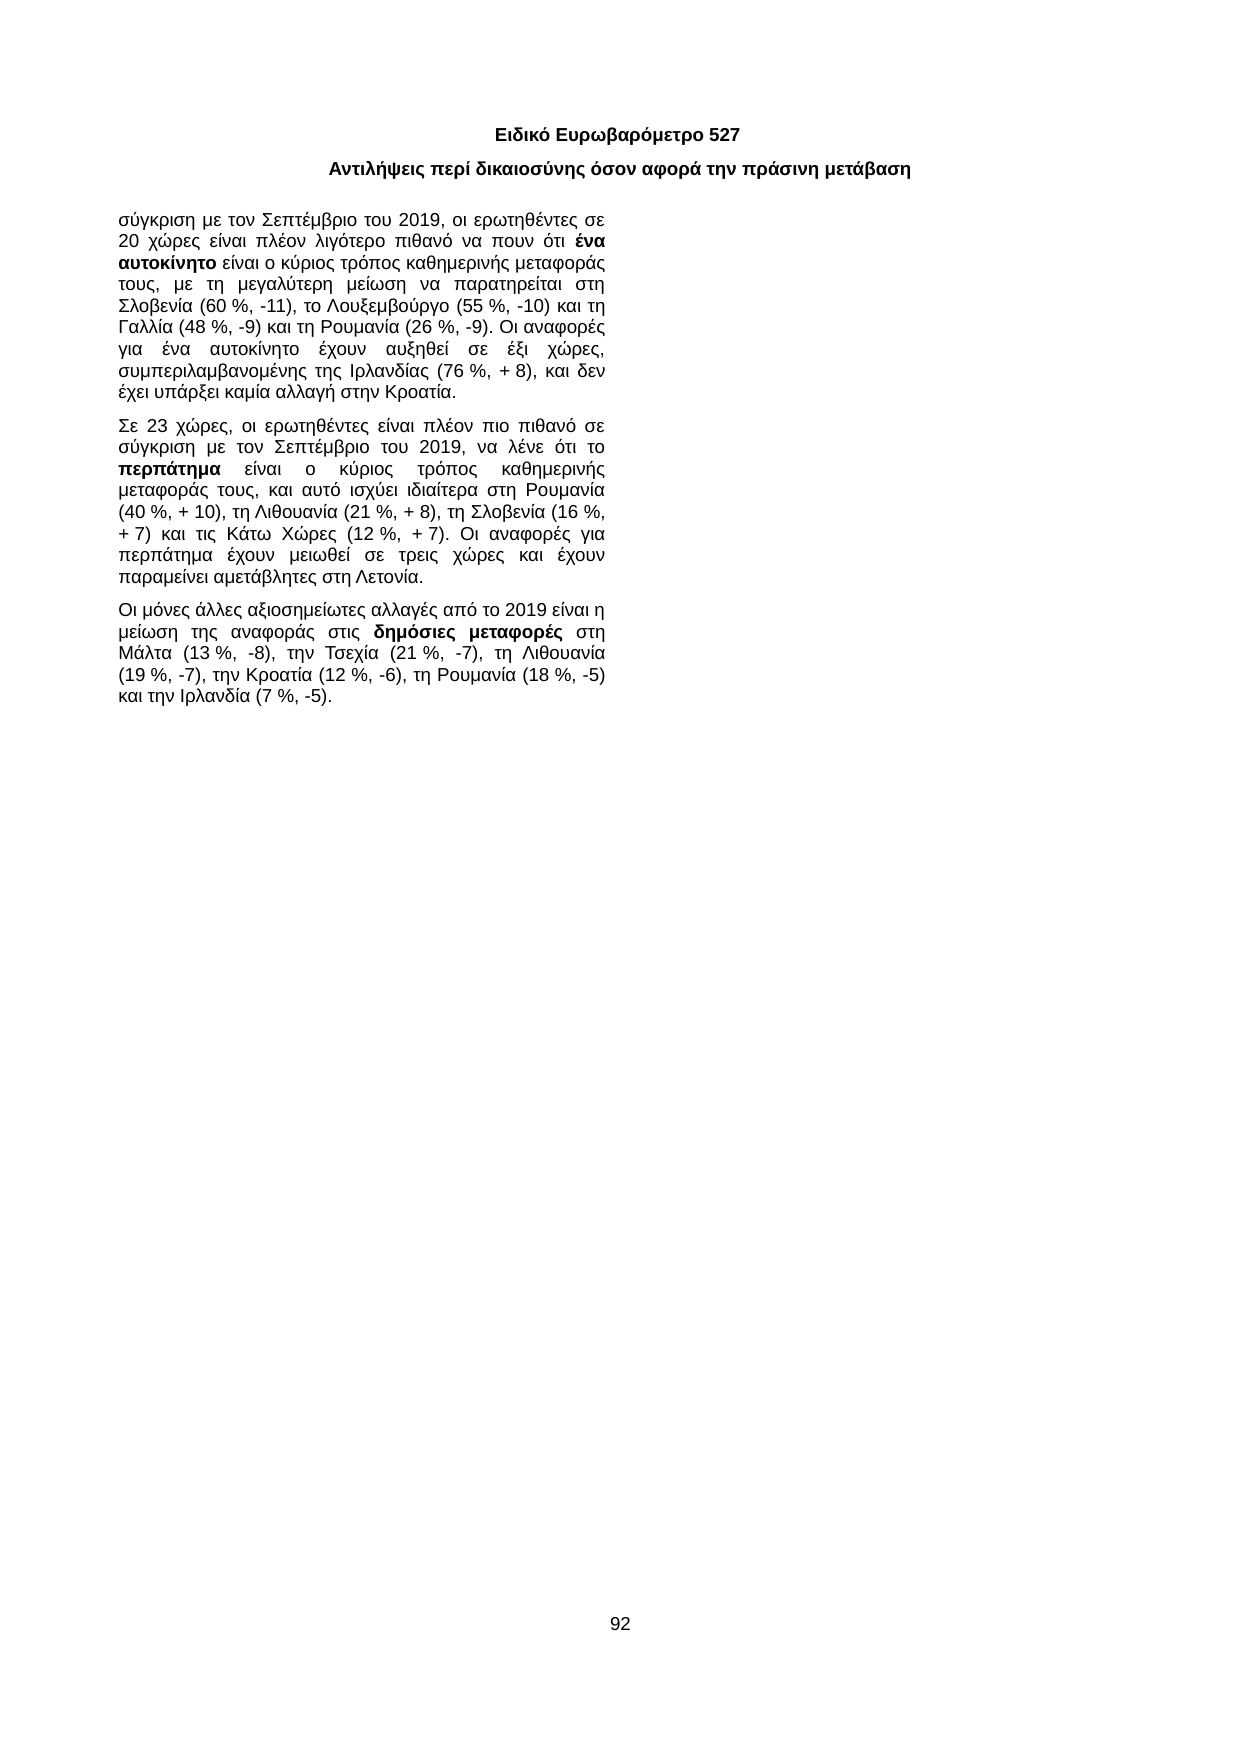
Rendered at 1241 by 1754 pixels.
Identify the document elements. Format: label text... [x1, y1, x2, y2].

text Οι μόνες άλλες αξιοσημείωτες αλλαγές από το 2019 είναι η μείωση της αναφοράς στις δημόσιες μεταφορές στη Μάλτα (13 %, -8), την Τσεχία (21 %, -7), τη Λιθουανία (19 %, -7), την Κροατία (12 %, -6), τη Ρουμανία (18 %, -5) και την Ιρλανδία (7 %, -5). [118, 599, 605, 707]
text σύγκριση με τον Σεπτέμβριο του 2019, οι ερωτηθέντες σε 20 χώρες είναι πλέον λιγότερο πιθανό να πουν ότι ένα αυτοκίνητο είναι ο κύριος τρόπος καθημερινής μεταφοράς τους, με τη μεγαλύτερη μείωση να παρατηρείται στη Σλοβενία (60 %, -11), το Λουξεμβούργο (55 %, -10) και τη Γαλλία (48 %, -9) και τη Ρουμανία (26 %, -9). Οι αναφορές για ένα αυτοκίνητο έχουν αυξηθεί σε έξι χώρες, συμπεριλαμβανομένης της Ιρλανδίας (76 %, + 8), και δεν έχει υπάρξει καμία αλλαγή στην Κροατία. [118, 208, 605, 403]
text Σε 23 χώρες, οι ερωτηθέντες είναι πλέον πιο πιθανό σε σύγκριση με τον Σεπτέμβριο του 2019, να λένε ότι το περπάτημα είναι ο κύριος τρόπος καθημερινής μεταφοράς τους, και αυτό ισχύει ιδιαίτερα στη Ρουμανία (40 %, + 10), τη Λιθουανία (21 %, + 8), τη Σλοβενία (16 %, + 7) και τις Κάτω Χώρες (12 %, + 7). Οι αναφορές για περπάτημα έχουν μειωθεί σε τρεις χώρες και έχουν παραμείνει αμετάβλητες στη Λετονία. [118, 414, 605, 587]
